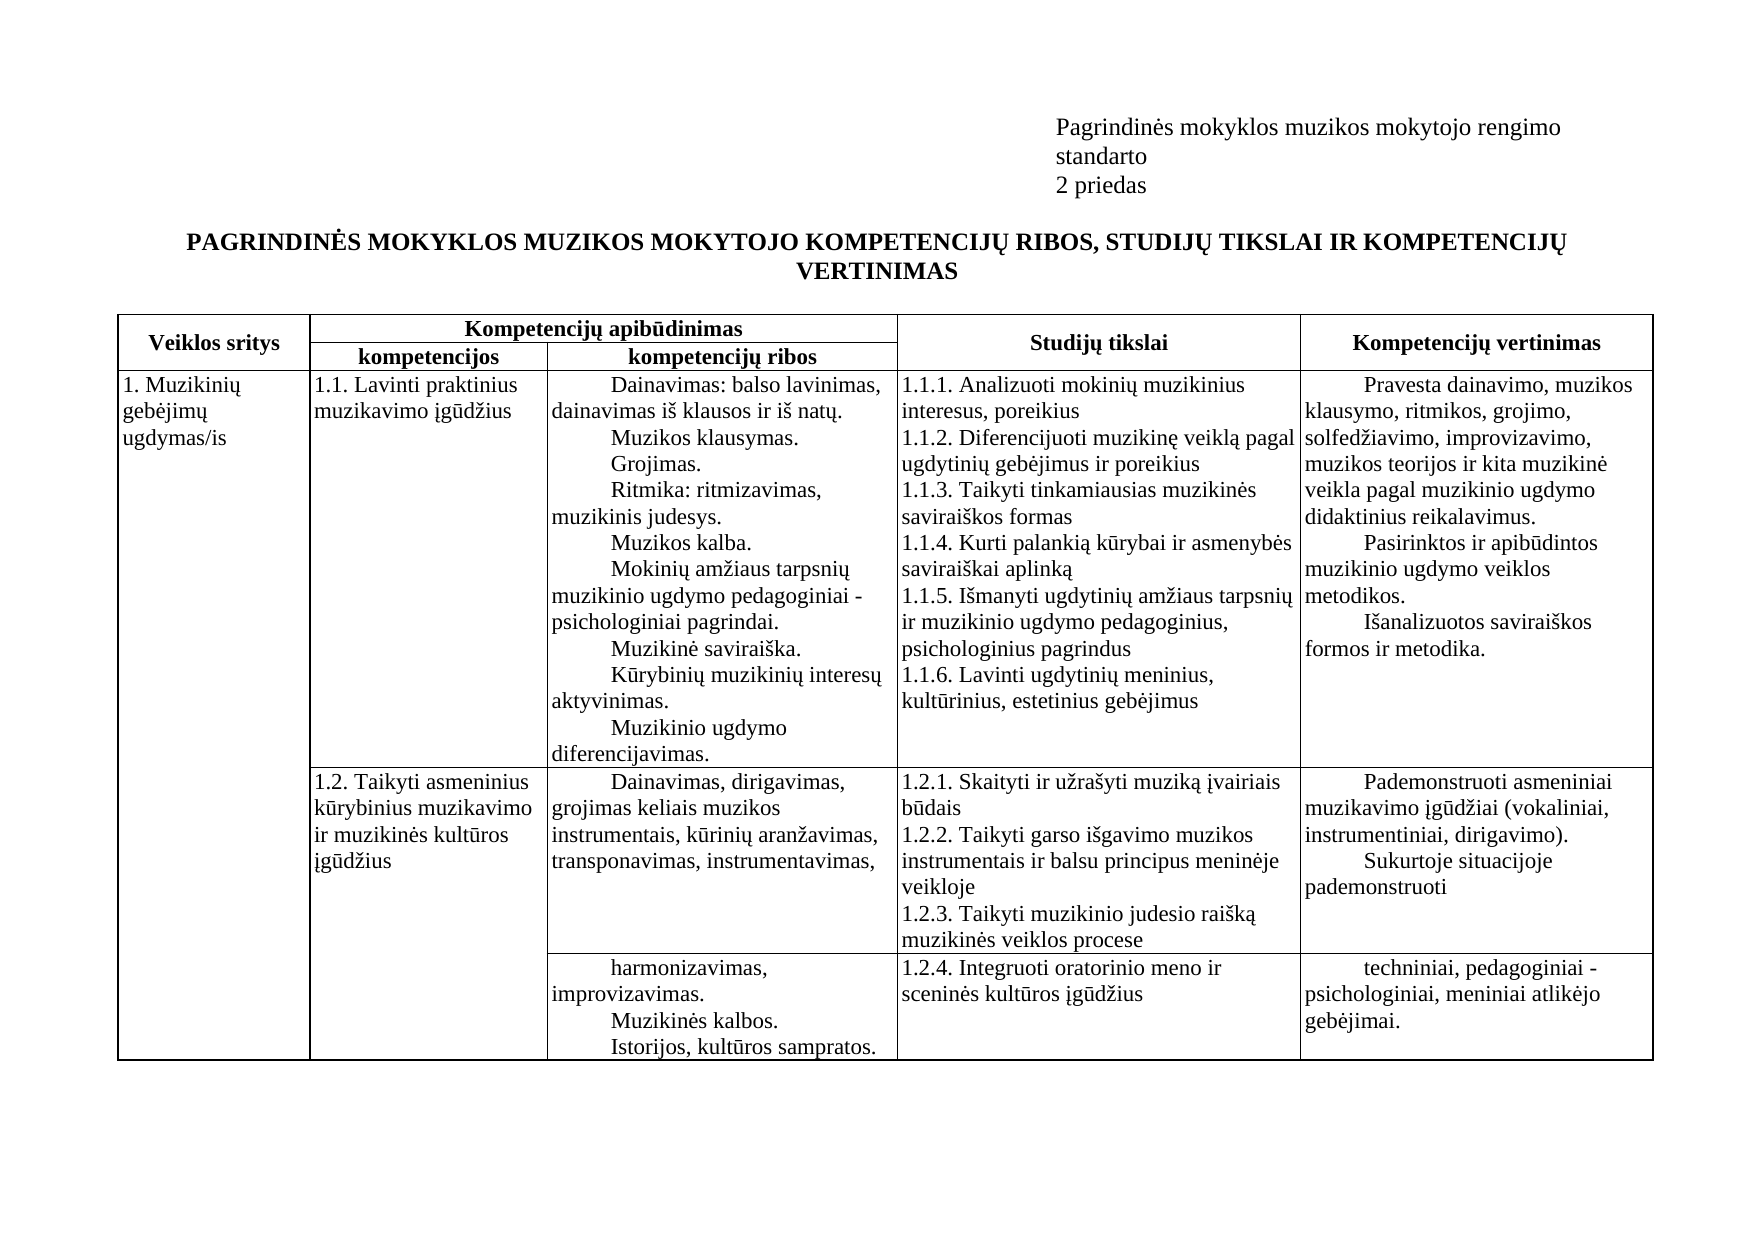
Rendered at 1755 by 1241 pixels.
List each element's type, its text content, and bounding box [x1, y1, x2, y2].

table_cell kompetencijų ribos [548, 343, 897, 369]
table_header Kompetencijų apibūdinimas [311, 315, 897, 342]
table_cell kompetencijos [311, 343, 547, 369]
table_cell techniniai, pedagoginiai -psichologiniai, meniniai atlikėjo gebėjimai. [1301, 954, 1652, 1059]
text PAGRINDINĖS MOKYKLOS MUZIKOS MOKYTOJO KOMPETENCIJŲ RIBOS, STUDIJŲ TIKSLAI IR KOMPETENCIJŲ VERTINIMAS [118, 227, 1636, 285]
table_cell 1.2. Taikyti asmeninius kūrybinius muzikavimo ir muzikinės kultūros įgūdžius [311, 768, 547, 1059]
table_cell Pravesta dainavimo, muzikos klausymo, ritmikos, grojimo, solfedžiavimo, improvizavimo, muzikos teorijos ir kita muzikinė veikla pagal muzikinio ugdymo didaktinius reikalavimus. Pasirinktos ir apibūdintos muzikinio ugdymo veiklos metodikos. Išanalizuotos saviraiškos formos ir metodika. [1301, 371, 1652, 766]
table_cell 1.1.1. Analizuoti mokinių muzikinius interesus, poreikius 1.1.2. Diferencijuoti muzikinę veiklą pagal ugdytinių gebėjimus ir poreikius 1.1.3. Taikyti tinkamiausias muzikinės saviraiškos formas 1.1.4. Kurti palankią kūrybai ir asmenybės saviraiškai aplinką 1.1.5. Išmanyti ugdytinių amžiaus tarpsnių ir muzikinio ugdymo pedagoginius, psichologinius pagrindus 1.1.6. Lavinti ugdytinių meninius, kultūrinius, estetinius gebėjimus [898, 371, 1300, 766]
text Pagrindinės mokyklos muzikos mokytojo rengimo standarto [1056, 112, 1636, 170]
table_cell 1.2.1. Skaityti ir užrašyti muziką įvairiais būdais 1.2.2. Taikyti garso išgavimo muzikos instrumentais ir balsu principus meninėje veikloje 1.2.3. Taikyti muzikinio judesio raišką muzikinės veiklos procese [898, 768, 1300, 952]
table_cell 1. Muzikinių gebėjimų ugdymas/is [119, 371, 309, 1059]
table_header Kompetencijų vertinimas [1301, 315, 1652, 369]
table_cell 1.1. Lavinti praktinius muzikavimo įgūdžius [311, 371, 547, 766]
table_cell harmonizavimas, improvizavimas. Muzikinės kalbos. Istorijos, kultūros sampratos. [548, 954, 897, 1059]
table_header Studijų tikslai [898, 315, 1300, 369]
table_cell Pademonstruoti asmeniniai muzikavimo įgūdžiai (vokaliniai, instrumentiniai, dirigavimo). Sukurtoje situacijoje pademonstruoti [1301, 768, 1652, 952]
table_cell Dainavimas, dirigavimas, grojimas keliais muzikos instrumentais, kūrinių aranžavimas, transponavimas, instrumentavimas, [548, 768, 897, 952]
table_cell Dainavimas: balso lavinimas, dainavimas iš klausos ir iš natų. Muzikos klausymas. Grojimas. Ritmika: ritmizavimas, muzikinis judesys. Muzikos kalba. Mokinių amžiaus tarpsnių muzikinio ugdymo pedagoginiai -psichologiniai pagrindai. Muzikinė saviraiška. Kūrybinių muzikinių interesų aktyvinimas. Muzikinio ugdymo diferencijavimas. [548, 371, 897, 766]
table_cell 1.2.4. Integruoti oratorinio meno ir sceninės kultūros įgūdžius [898, 954, 1300, 1059]
table_header Veiklos sritys [119, 315, 309, 369]
text 2 priedas [1056, 170, 1636, 199]
